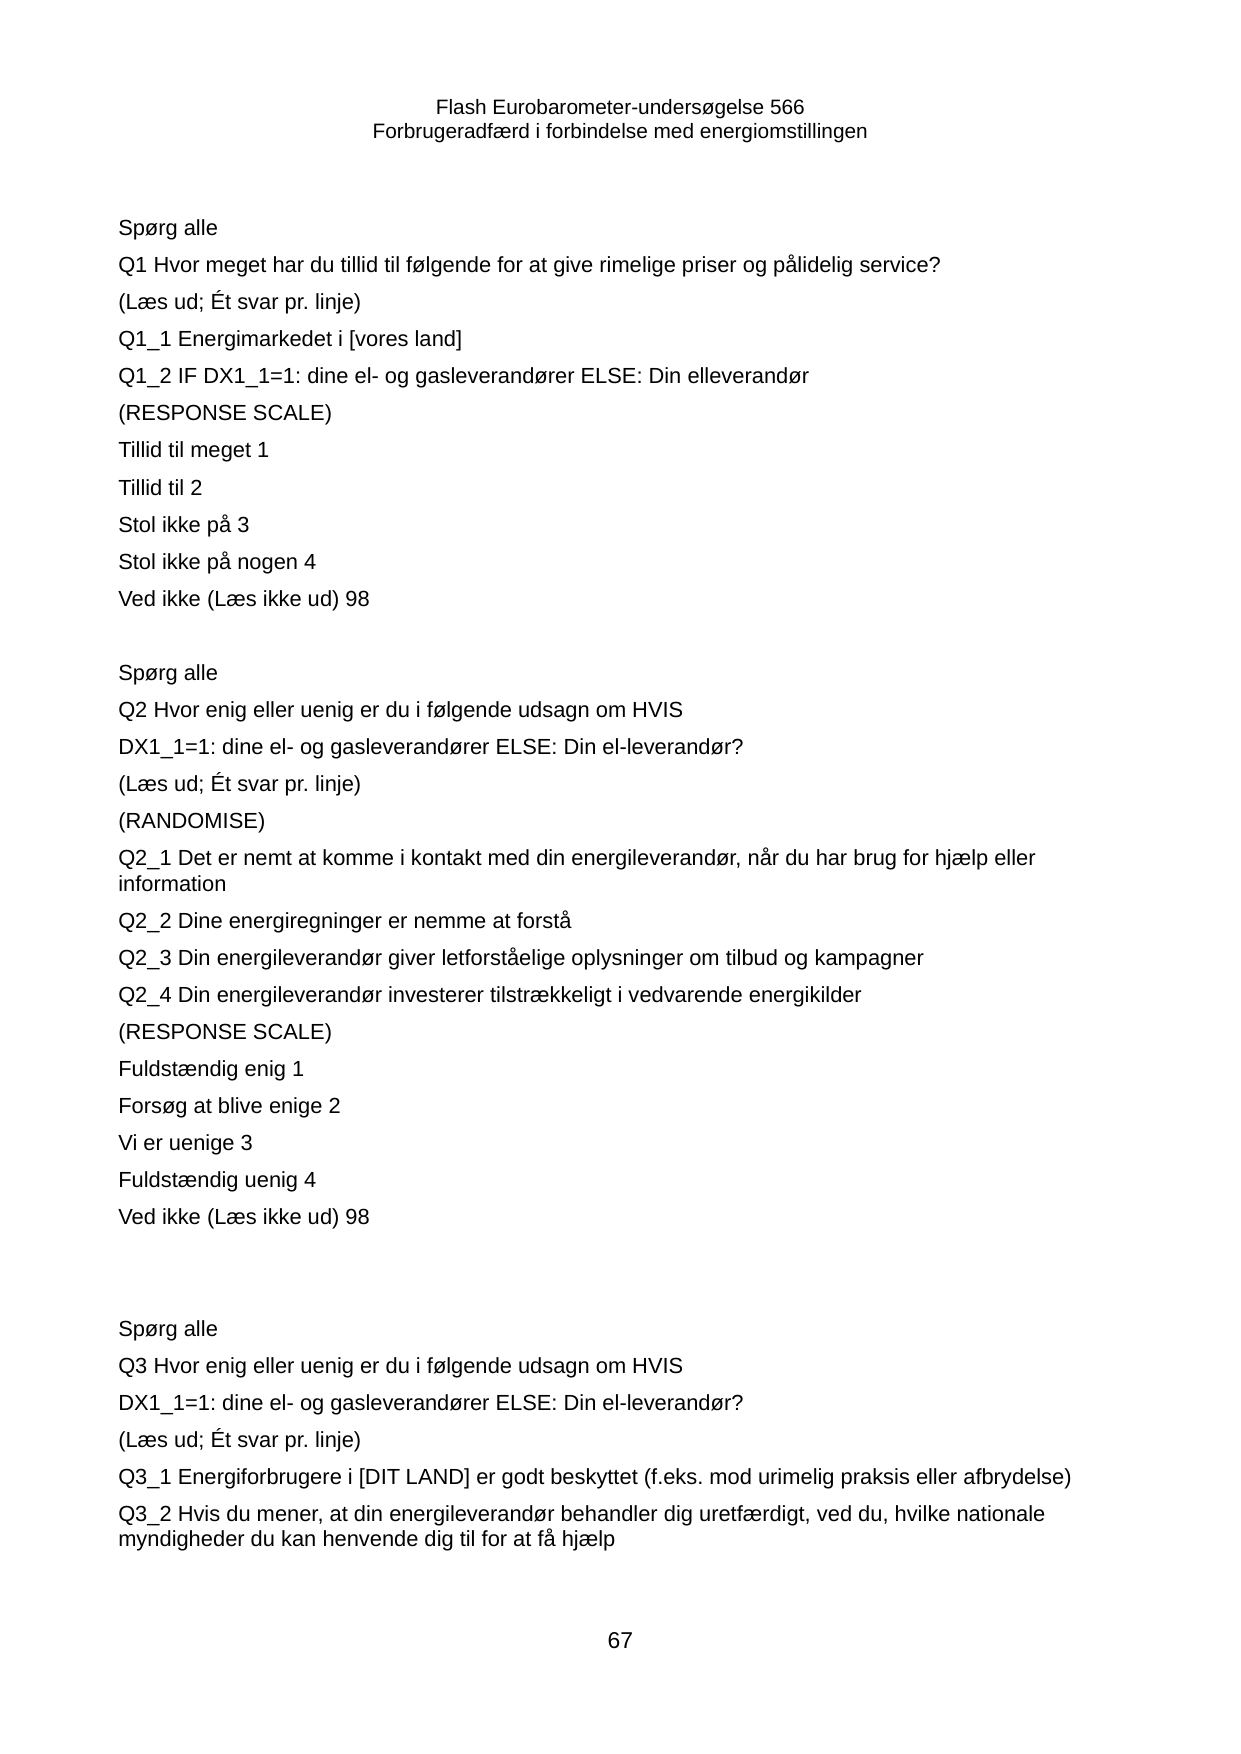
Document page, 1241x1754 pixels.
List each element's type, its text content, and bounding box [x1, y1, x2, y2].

text Q1 Hvor meget har du tillid til følgende for at give rimelige priser og pålidelig service? [118, 252, 1122, 277]
text Q1_1 Energimarkedet i [vores land] [118, 326, 1122, 351]
text (RANDOMISE) [118, 808, 1122, 833]
text Vi er uenige 3 [118, 1130, 1122, 1155]
text Ved ikke (Læs ikke ud) 98 [118, 586, 1122, 611]
text Fuldstændig enig 1 [118, 1056, 1122, 1081]
text Q1_2 IF DX1_1=1: dine el- og gasleverandører ELSE: Din elleverandør [118, 363, 1122, 388]
text Q2_1 Det er nemt at komme i kontakt med din energileverandør, når du har brug for hjælp eller information [118, 845, 1122, 896]
text DX1_1=1: dine el- og gasleverandører ELSE: Din el-leverandør? [118, 734, 1122, 759]
text Spørg alle [118, 660, 1122, 685]
text Tillid til 2 [118, 474, 1122, 500]
text Q2_3 Din energileverandør giver letforståelige oplysninger om tilbud og kampagner [118, 945, 1122, 970]
text Q2_2 Dine energiregninger er nemme at forstå [118, 908, 1122, 933]
text (Læs ud; Ét svar pr. linje) [118, 771, 1122, 796]
text Forsøg at blive enige 2 [118, 1093, 1122, 1118]
text (Læs ud; Ét svar pr. linje) [118, 1427, 1122, 1452]
text Ved ikke (Læs ikke ud) 98 [118, 1204, 1122, 1229]
text (RESPONSE SCALE) [118, 400, 1122, 426]
text Q3_2 Hvis du mener, at din energileverandør behandler dig uretfærdigt, ved du, hvilke nationale myndigheder du kan henvende dig til for at få hjælp [118, 1501, 1122, 1551]
text Tillid til meget 1 [118, 437, 1122, 463]
text Stol ikke på nogen 4 [118, 549, 1122, 574]
text (RESPONSE SCALE) [118, 1019, 1122, 1044]
text Stol ikke på 3 [118, 512, 1122, 537]
text Q2 Hvor enig eller uenig er du i følgende udsagn om HVIS [118, 697, 1122, 722]
text Q3_1 Energiforbrugere i [DIT LAND] er godt beskyttet (f.eks. mod urimelig praksis eller afbrydelse) [118, 1464, 1122, 1489]
text Spørg alle [118, 215, 1122, 240]
text Fuldstændig uenig 4 [118, 1167, 1122, 1192]
text DX1_1=1: dine el- og gasleverandører ELSE: Din el-leverandør? [118, 1390, 1122, 1415]
text Spørg alle [118, 1316, 1122, 1341]
text Q2_4 Din energileverandør investerer tilstrækkeligt i vedvarende energikilder [118, 982, 1122, 1007]
text Q3 Hvor enig eller uenig er du i følgende udsagn om HVIS [118, 1353, 1122, 1378]
text (Læs ud; Ét svar pr. linje) [118, 289, 1122, 314]
